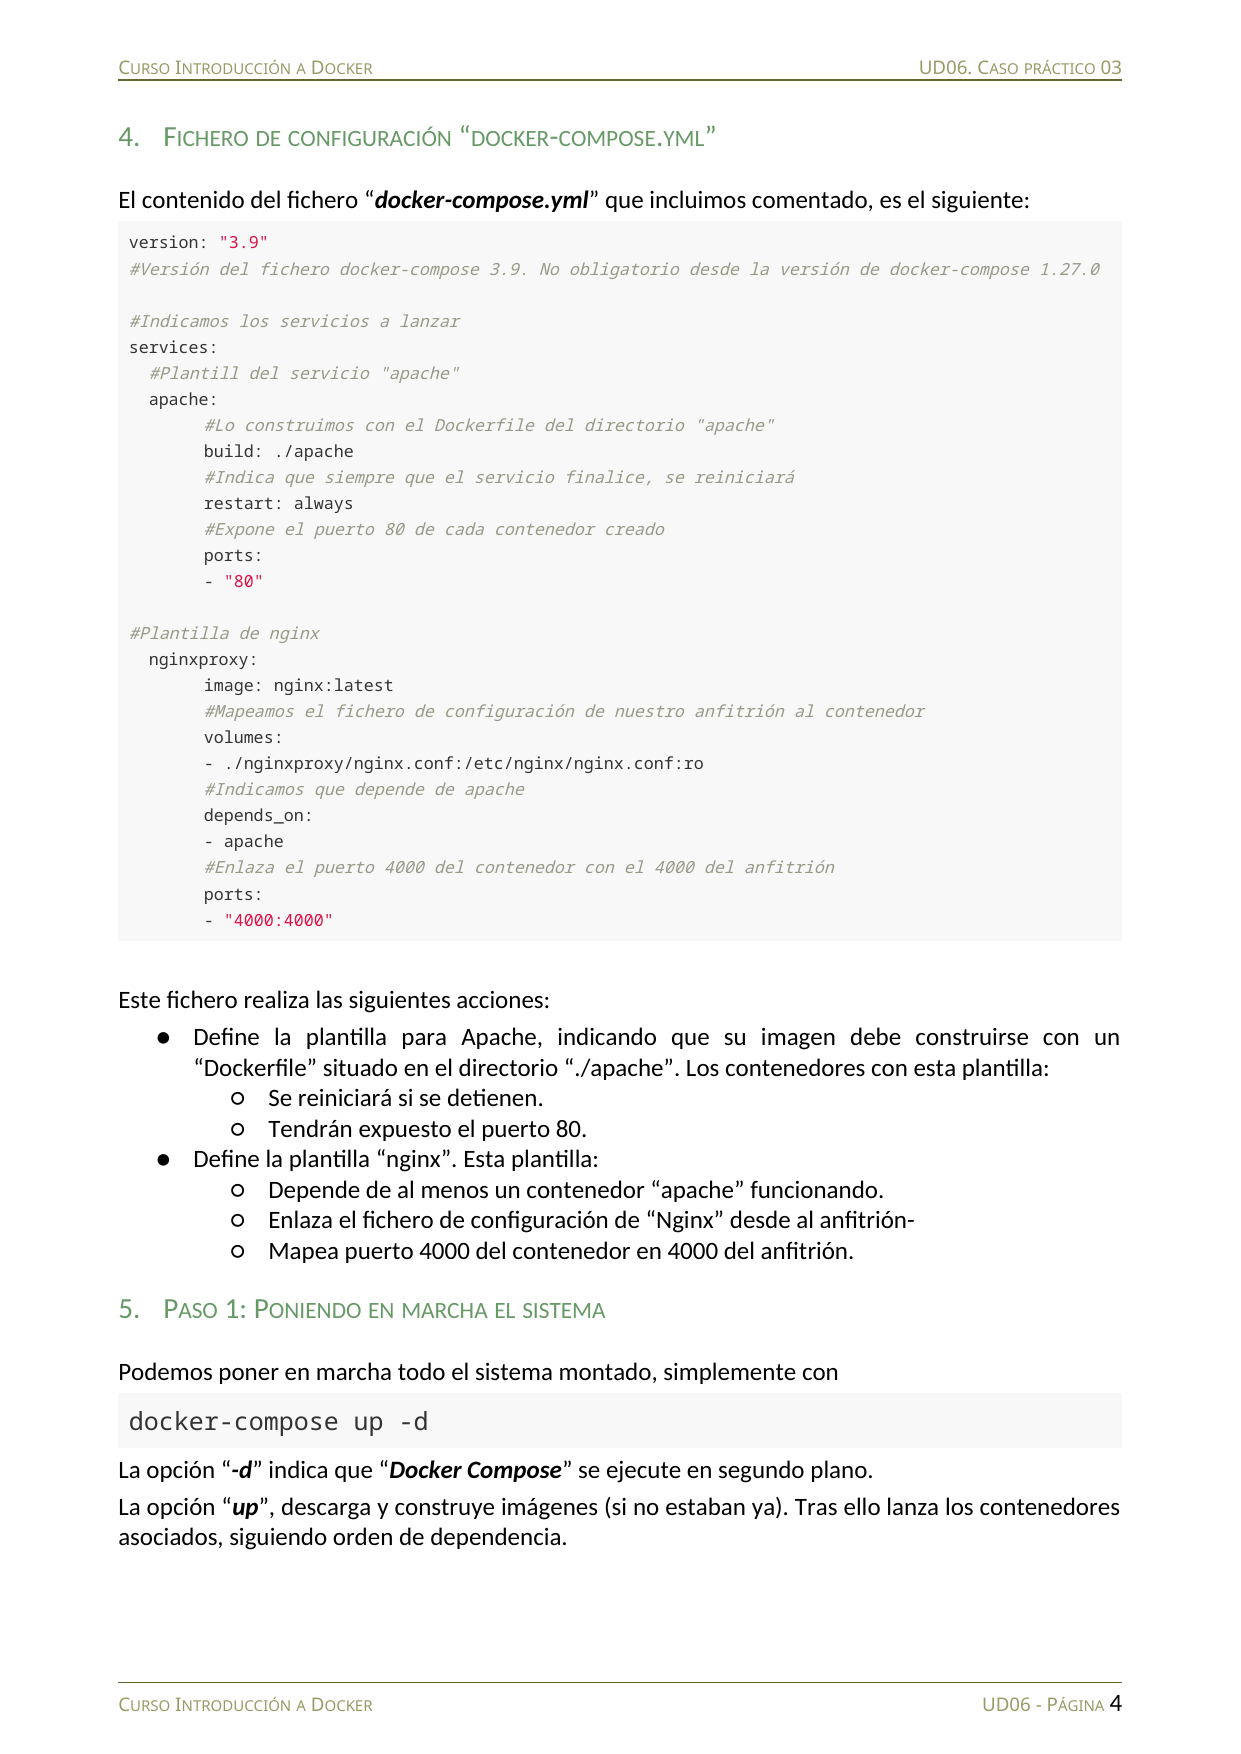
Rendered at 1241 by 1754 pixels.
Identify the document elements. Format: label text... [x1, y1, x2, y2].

text La opción “-d” indica que “Docker Compose” se ejecute en segundo plano. [118, 1454, 1122, 1484]
text Podemos poner en marcha todo el sistema montado, simplemente con [118, 1356, 1122, 1386]
list Enlaza el fichero de configuración de “Nginx” desde al anfitrión- [231, 1204, 1122, 1235]
subtitle Paso 1: Poniendo en marcha el sistema [118, 1290, 1122, 1326]
list Define la plantilla “nginx”. Esta plantilla: [156, 1143, 1122, 1174]
subtitle Fichero de configuración “docker-compose.yml” [118, 118, 1122, 154]
table_header version: "3.9" #Versión del fichero docker-compose 3.9. No obligatorio desde la versión de docker-compose 1.27.0 #Indicamos los servicios a lanzar services: #Plantill del servicio "apache" apache: #Lo construimos con el Dockerfile del directorio "apache" build: ./apache #Indica que siempre que el servicio finalice, se reiniciará restart: always #Expone el puerto 80 de cada contenedor creado ports: - "80" #Plantilla de nginx nginxproxy: image: nginx:latest #Mapeamos el fichero de configuración de nuestro anfitrión al contenedor volumes: - ./nginxproxy/nginx.conf:/etc/nginx/nginx.conf:ro #Indicamos que depende de apache depends_on: - apache #Enlaza el puerto 4000 del contenedor con el 4000 del anfitrión ports: - "4000:4000" [118, 221, 1122, 941]
list Tendrán expuesto el puerto 80. [231, 1113, 1122, 1143]
text La opción “up”, descarga y construye imágenes (si no estaban ya). Tras ello lanza los contenedores asociados, siguiendo orden de dependencia. [118, 1491, 1122, 1552]
text Este fichero realiza las siguientes acciones: [118, 984, 1122, 1015]
list Se reiniciará si se detienen. [231, 1082, 1122, 1113]
list Define la plantilla para Apache, indicando que su imagen debe construirse con un “Dockerfile” situado en el directorio “./apache”. Los contenedores con esta plantilla: [156, 1021, 1122, 1082]
list Mapea puerto 4000 del contenedor en 4000 del anfitrión. [231, 1235, 1122, 1265]
table_header docker-compose up -d [118, 1393, 1122, 1448]
list Depende de al menos un contenedor “apache” funcionando. [231, 1174, 1122, 1204]
text El contenido del fichero “docker-compose.yml” que incluimos comentado, es el siguiente: [118, 184, 1122, 214]
